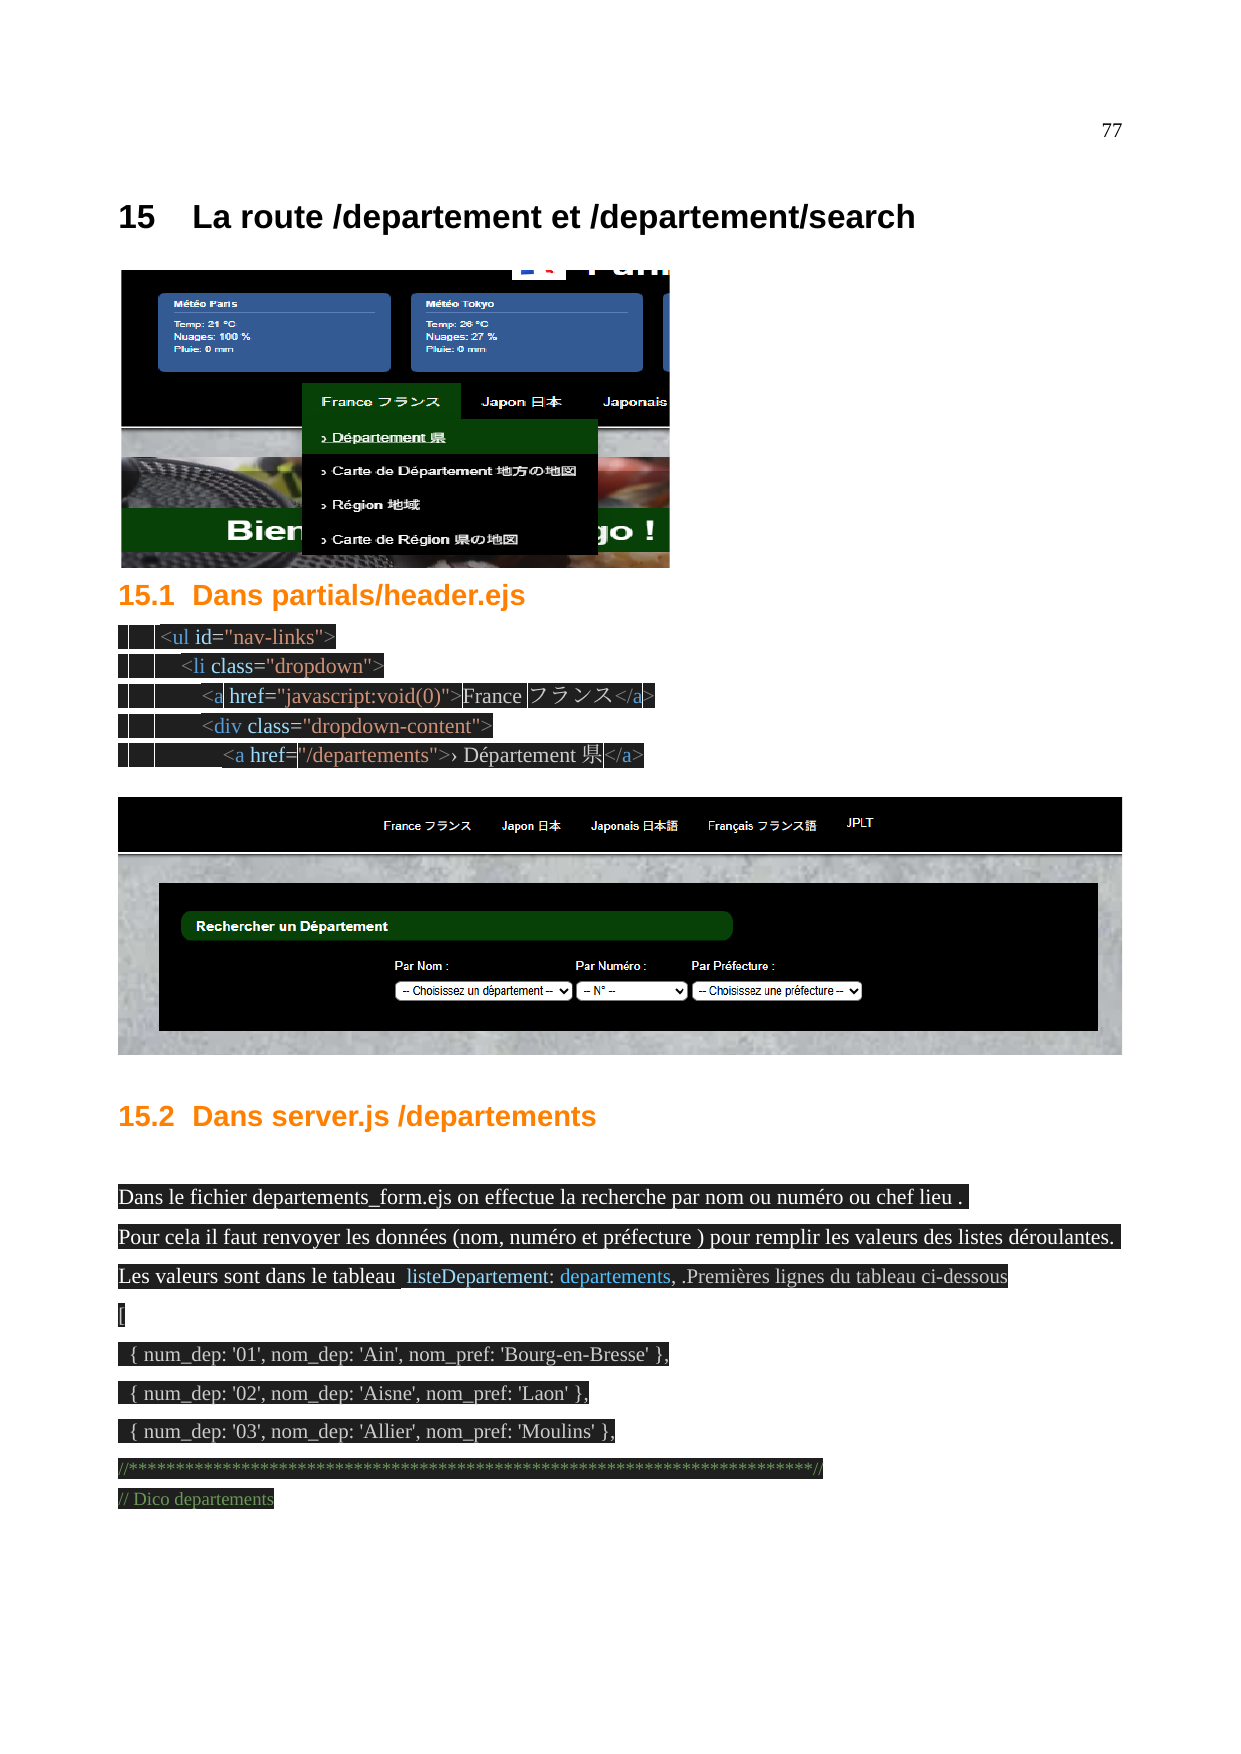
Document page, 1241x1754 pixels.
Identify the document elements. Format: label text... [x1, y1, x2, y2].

text Les valeurs sont dans le tableau listeDepartement: departements, .Premières lignes du tableau ci-dessous [118, 1263, 1122, 1289]
text { num_dep: '03', nom_dep: 'Allier', nom_pref: 'Moulins' }, [118, 1419, 1122, 1443]
text //*************************************************************************// [118, 1458, 1122, 1479]
picture [121, 270, 670, 568]
text <ul id="nav-links"> [118, 624, 1122, 649]
subtitle Dans server.js /departements [118, 1099, 1122, 1133]
text <li class="dropdown"> [118, 649, 1122, 678]
text <div class="dropdown-content"> [118, 708, 1122, 738]
text Dans le fichier departements_form.ejs on effectue la recherche par nom ou numéro ou chef lieu . [118, 1184, 1122, 1209]
picture [118, 797, 1123, 1055]
subtitle La route /departement et /departement/search [118, 197, 1122, 235]
text Pour cela il faut renvoyer les données (nom, numéro et préfecture ) pour remplir les valeurs des listes déroulantes. [118, 1224, 1122, 1249]
text { num_dep: '02', nom_dep: 'Aisne', nom_pref: 'Laon' }, [118, 1381, 1122, 1404]
text <a href="javascript:void(0)">France フランス</a> [118, 678, 1122, 708]
text <a href="/departements">› Département 県</a> [118, 738, 1122, 768]
text // Dico departements [118, 1479, 1122, 1509]
subtitle Dans partials/header.ejs [118, 578, 1122, 611]
text { num_dep: '01', nom_dep: 'Ain', nom_pref: 'Bourg-en-Bresse' }, [118, 1342, 1122, 1366]
text [ [118, 1303, 1122, 1327]
